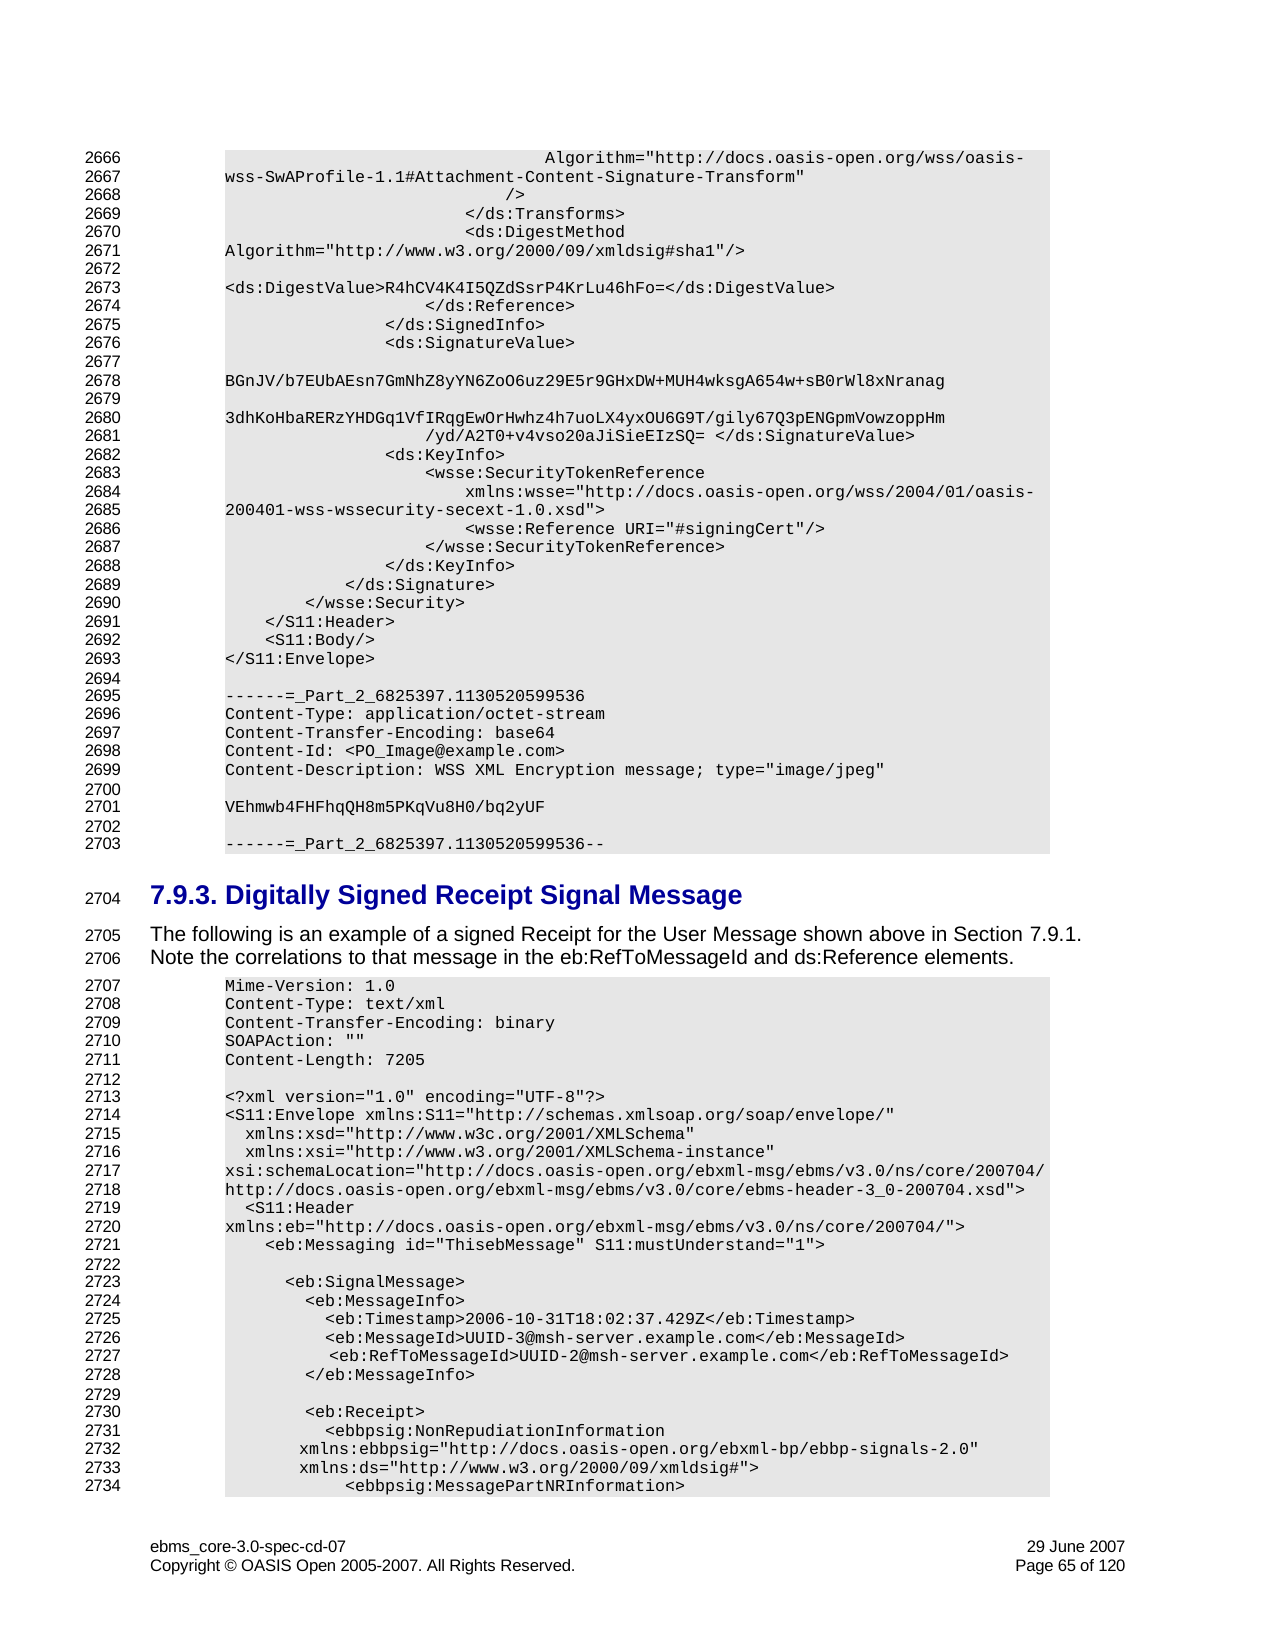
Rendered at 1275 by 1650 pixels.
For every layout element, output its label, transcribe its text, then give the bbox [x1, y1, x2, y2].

text </wsse:Security> [225, 595, 1050, 613]
text xmlns:ebbpsig="http://docs.oasis-open.org/ebxml-bp/ebbp-signals-2.0" [225, 1441, 1050, 1459]
text <eb:Messaging id="ThisebMessage" S11:mustUnderstand="1"> [225, 1237, 1050, 1256]
text </S11:Envelope> [225, 651, 1050, 669]
text Content-Length: 7205 [225, 1052, 1050, 1070]
text Mime-Version: 1.0 [225, 977, 1050, 996]
text <eb:MessageId>UUID-3@msh-server.example.com</eb:MessageId> [225, 1330, 1050, 1348]
text The following is an example of a signed Receipt for the User Message shown above in Section 7.9.1. Note the correlations to that message in the eb:RefToMessageId and ds:Reference elements. [150, 922, 1125, 969]
text <S11:Envelope xmlns:S11="http://schemas.xmlsoap.org/soap/envelope/" [225, 1107, 1050, 1126]
text <eb:SignalMessage> [225, 1274, 1050, 1293]
text Content-Transfer-Encoding: binary [225, 1014, 1050, 1033]
text xmlns:xsi="http://www.w3.org/2001/XMLSchema-instance" [225, 1144, 1050, 1163]
text <wsse:SecurityTokenReference [225, 465, 1050, 484]
text Content-Type: text/xml [225, 996, 1050, 1014]
text xmlns:xsd="http://www.w3c.org/2001/XMLSchema" [225, 1126, 1050, 1144]
text <ds:KeyInfo> [225, 447, 1050, 465]
text <S11:Body/> [225, 632, 1050, 651]
text <?xml version="1.0" encoding="UTF-8"?> [225, 1089, 1050, 1107]
text http://docs.oasis-open.org/ebxml-msg/ebms/v3.0/core/ebms-header-3_0-200704.xsd"> [225, 1181, 1050, 1200]
text </S11:Header> [225, 613, 1050, 632]
text </ds:SignedInfo> [225, 317, 1050, 335]
text <eb:Receipt> [225, 1404, 1050, 1422]
text Algorithm="http://docs.oasis-open.org/wss/oasis-wss-SwAProfile-1.1#Attachment-Content-Signature-Transform" [225, 150, 1050, 187]
text <ds:SignatureValue> [225, 335, 1050, 354]
text xsi:schemaLocation="http://docs.oasis-open.org/ebxml-msg/ebms/v3.0/ns/core/200704/ [225, 1163, 1050, 1181]
text <wsse:Reference URI="#signingCert"/> [225, 521, 1050, 539]
text Content-Transfer-Encoding: base64 [225, 725, 1050, 743]
text <eb:Timestamp>2006-10-31T18:02:37.429Z</eb:Timestamp> [225, 1311, 1050, 1330]
text BGnJV/b7EUbAEsn7GmNhZ8yYN6ZoO6uz29E5r9GHxDW+MUH4wksgA654w+sB0rWl8xNranag [225, 354, 1050, 391]
text </ds:Reference> [225, 298, 1050, 317]
text </ds:Signature> [225, 576, 1050, 595]
text <eb:MessageInfo> [225, 1293, 1050, 1311]
text ------=_Part_2_6825397.1130520599536 [225, 688, 1050, 706]
text </ds:Transforms> [225, 206, 1050, 224]
text <ds:DigestValue>R4hCV4K4I5QZdSsrP4KrLu46hFo=</ds:DigestValue> [225, 261, 1050, 298]
text /> [225, 187, 1050, 206]
text <eb:RefToMessageId>UUID-2@msh-server.example.com</eb:RefToMessageId> [225, 1348, 1050, 1367]
text <ebbpsig:MessagePartNRInformation> [225, 1478, 1050, 1497]
text <S11:Header xmlns:eb="http://docs.oasis-open.org/ebxml-msg/ebms/v3.0/ns/core/200704/"> [225, 1200, 1050, 1237]
text <ds:DigestMethod Algorithm="http://www.w3.org/2000/09/xmldsig#sha1"/> [225, 224, 1050, 261]
text ------=_Part_2_6825397.1130520599536-- [225, 836, 1050, 854]
text Content-Type: application/octet-stream [225, 706, 1050, 725]
text xmlns:wsse="http://docs.oasis-open.org/wss/2004/01/oasis-200401-wss-wssecurity-secext-1.0.xsd"> [225, 484, 1050, 521]
text Content-Description: WSS XML Encryption message; type="image/jpeg" [225, 762, 1050, 780]
text VEhmwb4FHFhqQH8m5PKqVu8H0/bq2yUF [225, 799, 1050, 817]
text 3dhKoHbaRERzYHDGq1VfIRqgEwOrHwhz4h7uoLX4yxOU6G9T/gily67Q3pENGpmVowzoppHm [225, 391, 1050, 428]
subtitle Digitally Signed Receipt Signal Message [150, 879, 1125, 909]
text SOAPAction: "" [225, 1033, 1050, 1052]
text xmlns:ds="http://www.w3.org/2000/09/xmldsig#"> [225, 1459, 1050, 1478]
text </wsse:SecurityTokenReference> [225, 539, 1050, 558]
text <ebbpsig:NonRepudiationInformation [225, 1422, 1050, 1441]
text </eb:MessageInfo> [225, 1367, 1050, 1385]
text /yd/A2T0+v4vso20aJiSieEIzSQ= </ds:SignatureValue> [225, 428, 1050, 447]
text </ds:KeyInfo> [225, 558, 1050, 576]
text Content-Id: <PO_Image@example.com> [225, 743, 1050, 762]
